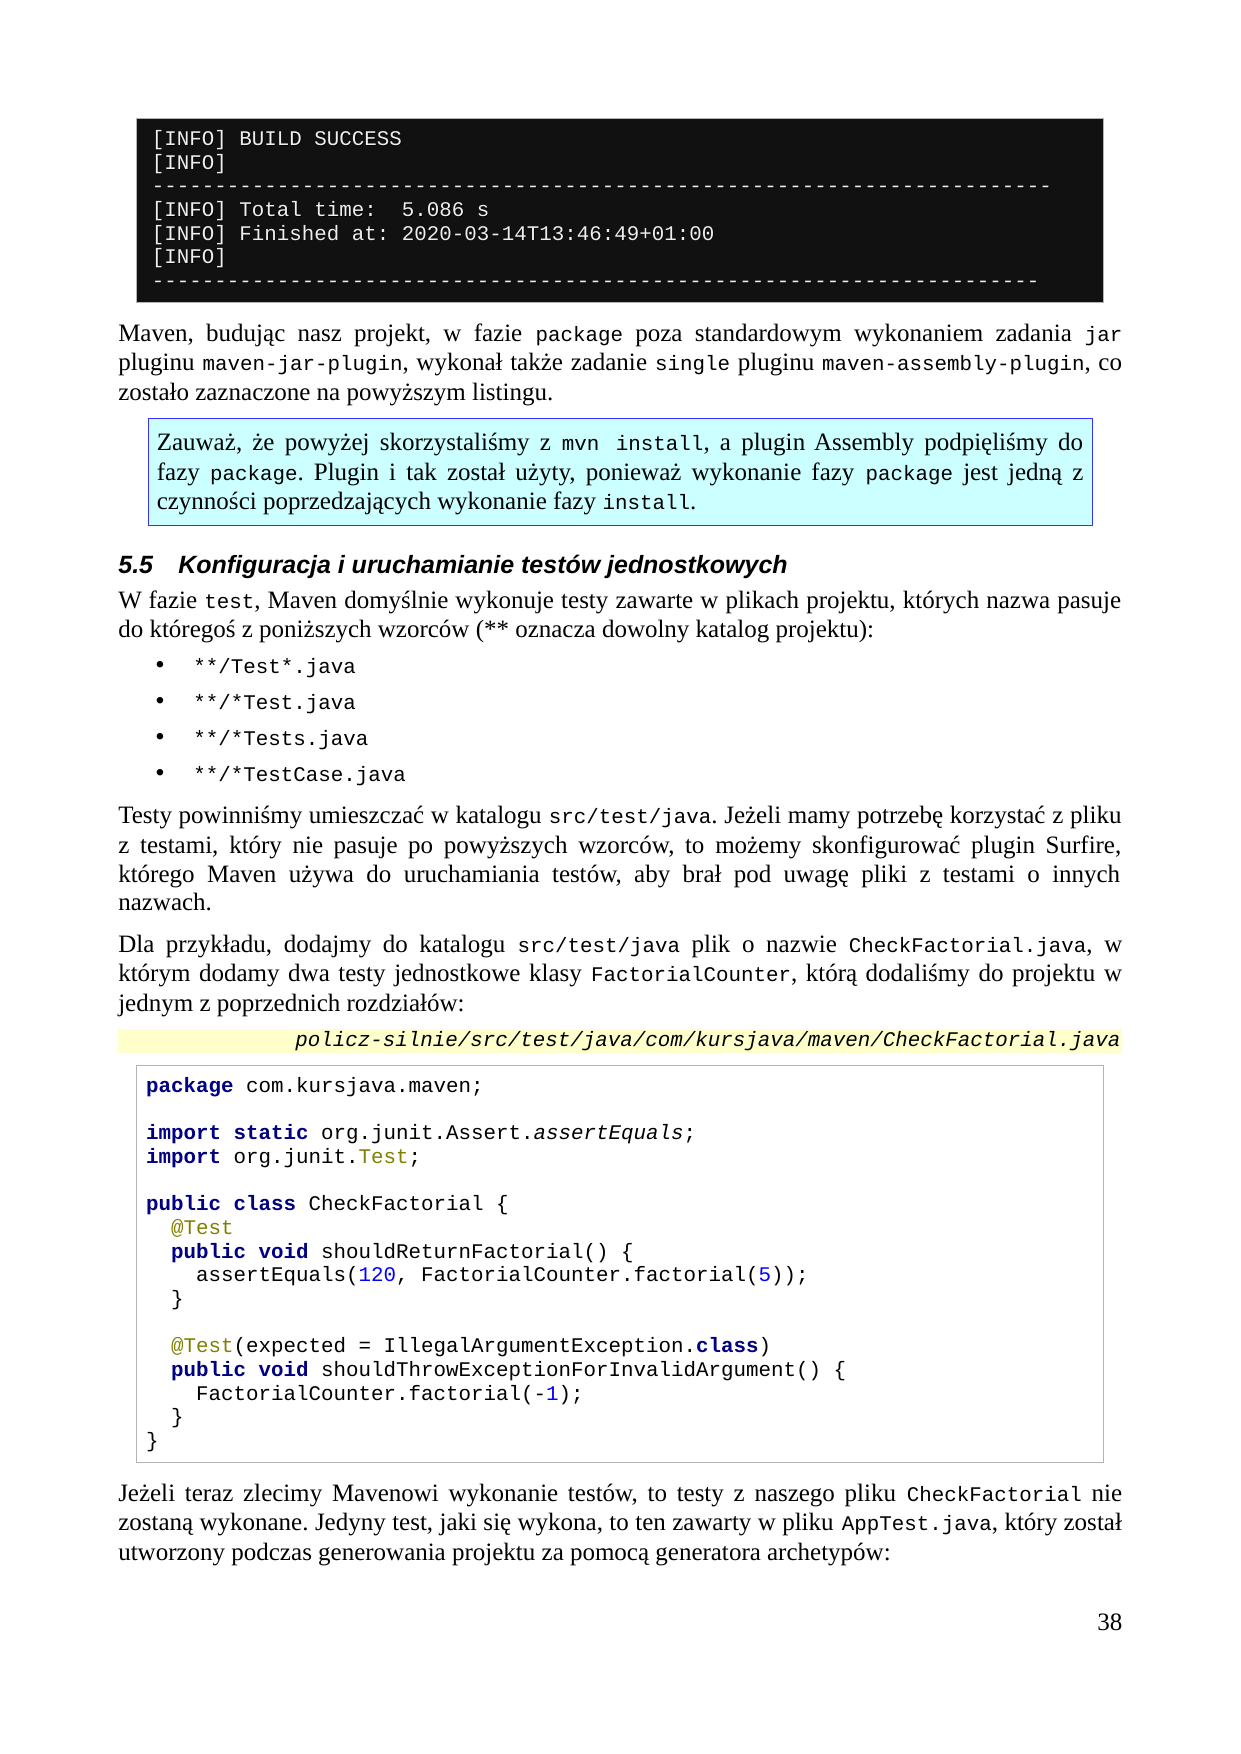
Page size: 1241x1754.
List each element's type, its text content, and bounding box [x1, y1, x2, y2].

text package com.kursjava.maven; [137, 1066, 1103, 1099]
text [INFO] ----------------------------------------------------------------------- [137, 236, 1103, 302]
text [INFO] Finished at: 2020-03-14T13:46:49+01:00 [137, 213, 1103, 236]
text [INFO] BUILD SUCCESS [137, 119, 1103, 142]
text Zauważ, że powyżej skorzystaliśmy z mvn install, a plugin Assembly podpięliśmy do fazy package. Plugin i tak został użyty, ponieważ wykonanie fazy package jest jedną z czynności poprzedzających wykonanie fazy install. [149, 419, 1092, 525]
text import static org.junit.Assert.assertEquals; [137, 1112, 1103, 1136]
text public void shouldReturnFactorial() { [137, 1231, 1103, 1254]
text FactorialCounter.factorial(-1); [137, 1373, 1103, 1396]
text } [137, 1396, 1103, 1420]
list **/*TestCase.java [156, 764, 1122, 788]
text Dla przykładu, dodajmy do katalogu src/test/java plik o nazwie CheckFactorial.java, w którym dodamy dwa testy jednostkowe klasy FactorialCounter, którą dodaliśmy do projektu w jednym z poprzednich rozdziałów: [118, 929, 1122, 1017]
text policz-silnie/src/test/java/com/kursjava/maven/CheckFactorial.java [118, 1029, 1122, 1053]
subtitle Konfiguracja i uruchamianie testów jednostkowych [118, 550, 1122, 578]
text [INFO] Total time: 5.086 s [137, 189, 1103, 213]
text Maven, budując nasz projekt, w fazie package poza standardowym wykonaniem zadania jar pluginu maven-jar-plugin, wykonał także zadanie single pluginu maven-assembly-plugin, co zostało zaznaczone na powyższym listingu. [118, 318, 1122, 406]
text [INFO] ------------------------------------------------------------------------ [137, 142, 1103, 189]
text public class CheckFactorial { [137, 1183, 1103, 1207]
list **/Test*.java [156, 656, 1122, 679]
list **/*Test.java [156, 692, 1122, 716]
text @Test [137, 1207, 1103, 1231]
text assertEquals(120, FactorialCounter.factorial(5)); [137, 1254, 1103, 1278]
text } [137, 1278, 1103, 1312]
text W fazie test, Maven domyślnie wykonuje testy zawarte w plikach projektu, których nazwa pasuje do któregoś z poniższych wzorców (** oznacza dowolny katalog projektu): [118, 585, 1122, 643]
text public void shouldThrowExceptionForInvalidArgument() { [137, 1349, 1103, 1373]
text import org.junit.Test; [137, 1136, 1103, 1170]
text } [137, 1420, 1103, 1462]
text @Test(expected = IllegalArgumentException.class) [137, 1325, 1103, 1349]
text Jeżeli teraz zlecimy Mavenowi wykonanie testów, to testy z naszego pliku CheckFactorial nie zostaną wykonane. Jedyny test, jaki się wykona, to ten zawarty w pliku AppTest.java, który został utworzony podczas generowania projektu za pomocą generatora archetypów: [118, 1478, 1122, 1566]
list **/*Tests.java [156, 728, 1122, 752]
text Testy powinniśmy umieszczać w katalogu src/test/java. Jeżeli mamy potrzebę korzystać z pliku z testami, który nie pasuje po powyższych wzorców, to możemy skonfigurować plugin Surfire, którego Maven używa do uruchamiania testów, aby brał pod uwagę pliki z testami o innych nazwach. [118, 800, 1122, 916]
